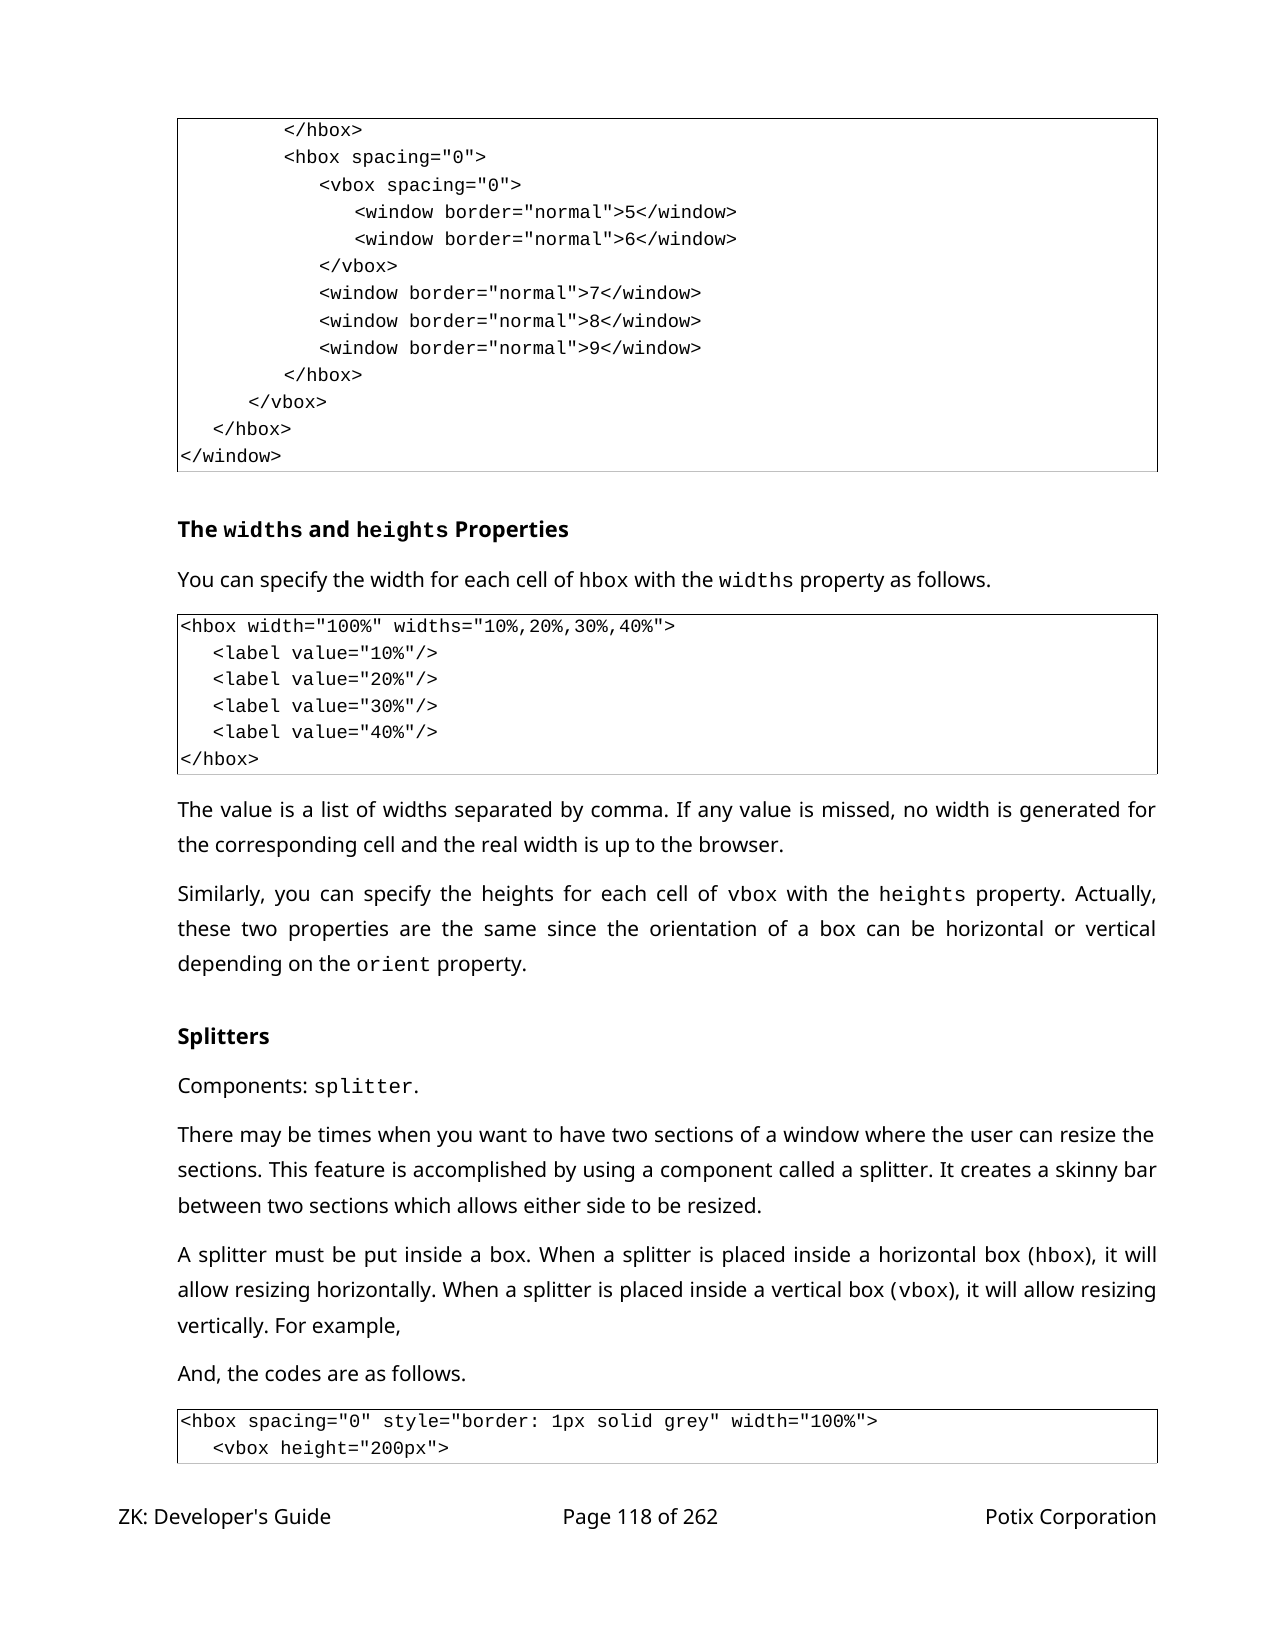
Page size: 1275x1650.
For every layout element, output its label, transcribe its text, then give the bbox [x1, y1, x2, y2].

text </window> [178, 444, 1157, 471]
text You can specify the width for each cell of hbox with the widths property as follows. [177, 565, 1157, 593]
subtitle Splitters [177, 1021, 1157, 1051]
text <window border="normal">6</window> [178, 227, 1157, 251]
text <vbox spacing="0"> [178, 172, 1157, 197]
text <hbox width="100%" widths="10%,20%,30%,40%"> <label value="10%"/> <label value="20%"/> <label value="30%"/> <label value="40%"/> </hbox> [178, 615, 1157, 774]
text <hbox spacing="0" style="border: 1px solid grey" width="100%"> [178, 1410, 1157, 1433]
text And, the codes are as follows. [177, 1359, 1157, 1388]
text <window border="normal">8</window> [178, 308, 1157, 333]
text Components: splitter. [177, 1071, 1157, 1100]
subtitle The widths and heights Properties [177, 514, 1157, 544]
text There may be times when you want to have two sections of a window where the user can resize the sections. This feature is accomplished by using a component called a splitter. It creates a skinny bar between two sections which allows either side to be resized. [177, 1120, 1157, 1219]
text A splitter must be put inside a box. When a splitter is placed inside a horizontal box (hbox), it will allow resizing horizontally. When a splitter is placed inside a vertical box (vbox), it will allow resizing vertically. For example, [177, 1240, 1157, 1339]
text </vbox> [178, 254, 1157, 278]
text <vbox height="200px"> [178, 1436, 1157, 1463]
text The value is a list of widths separated by comma. If any value is missed, no width is generated for the corresponding cell and the real width is up to the browser. [177, 795, 1157, 858]
text <window border="normal">5</window> [178, 200, 1157, 224]
text </hbox> [178, 363, 1157, 387]
text <hbox spacing="0"> [178, 145, 1157, 169]
text <window border="normal">7</window> [178, 281, 1157, 306]
text </hbox> [178, 119, 1157, 142]
text Similarly, you can specify the heights for each cell of vbox with the heights property. Actually, these two properties are the same since the orientation of a box can be horizontal or vertical depending on the orient property. [177, 879, 1157, 978]
text <window border="normal">9</window> [178, 336, 1157, 360]
text </hbox> [178, 417, 1157, 441]
text </vbox> [178, 390, 1157, 414]
